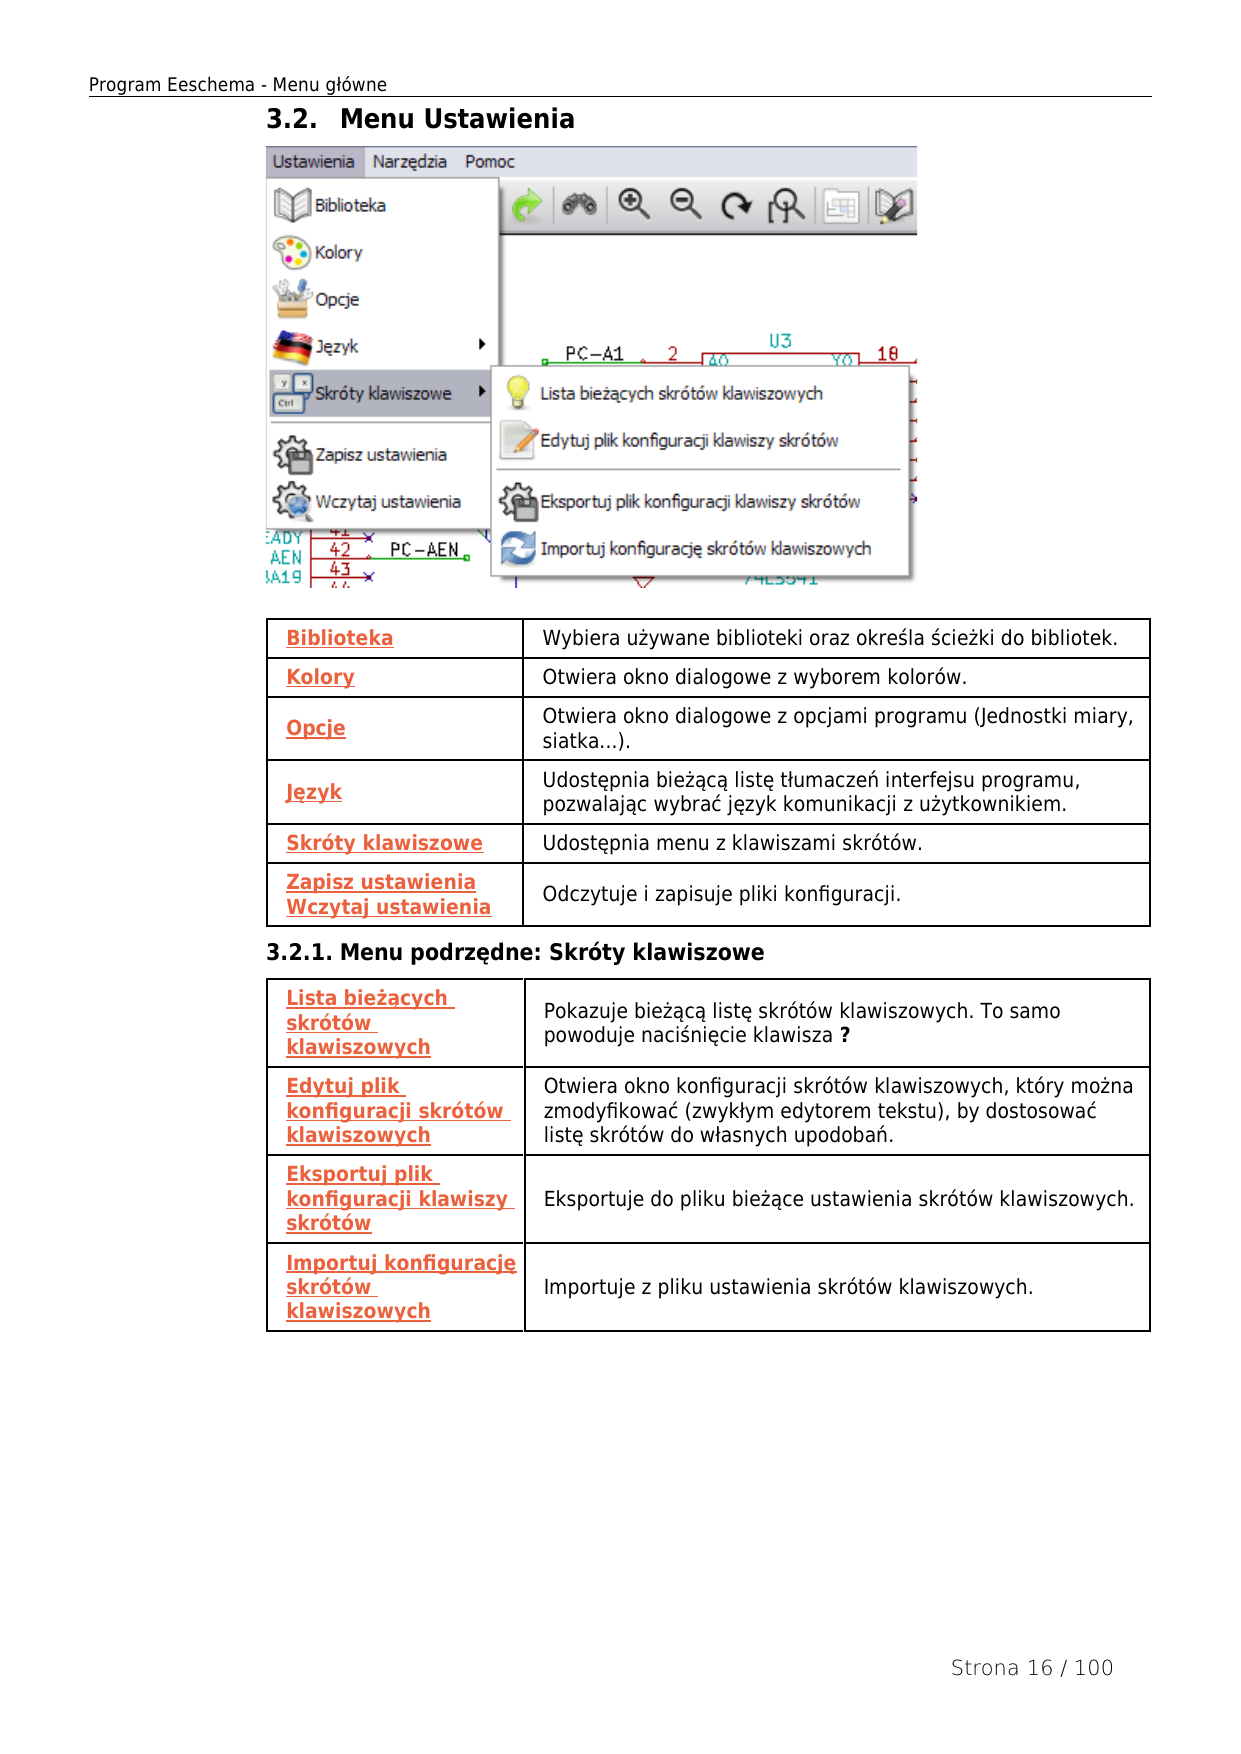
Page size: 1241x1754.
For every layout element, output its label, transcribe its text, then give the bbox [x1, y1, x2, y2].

table_cell Otwiera okno dialogowe z wyborem kolorów. [524, 659, 1149, 696]
table_cell Język [268, 761, 522, 823]
table_header Lista bieżących skrótów klawiszowych [268, 980, 523, 1066]
table_header Biblioteka [268, 620, 522, 657]
table_header Wybiera używane biblioteki oraz określa ścieżki do bibliotek. [524, 620, 1149, 657]
table_cell Edytuj plik konfiguracji skrótów klawiszowych [268, 1068, 523, 1154]
table_cell Odczytuje i zapisuje pliki konfiguracji. [524, 864, 1149, 925]
table_cell Eksportuj plik konfiguracji klawiszy skrótów [268, 1156, 523, 1242]
table_cell Udostępnia menu z klawiszami skrótów. [524, 825, 1149, 862]
table_cell Skróty klawiszowe [268, 825, 522, 862]
table_cell Otwiera okno konfiguracji skrótów klawiszowych, który można zmodyfikować (zwykłym edytorem tekstu), by dostosować listę skrótów do własnych upodobań. [526, 1068, 1149, 1154]
subtitle Menu Ustawienia [266, 103, 1152, 135]
table_cell Otwiera okno dialogowe z opcjami programu (Jednostki miary, siatka...). [524, 698, 1149, 759]
table_cell Importuje z pliku ustawienia skrótów klawiszowych. [526, 1244, 1149, 1330]
table_cell Eksportuje do pliku bieżące ustawienia skrótów klawiszowych. [526, 1156, 1149, 1242]
table_header Pokazuje bieżącą listę skrótów klawiszowych. To samo powoduje naciśnięcie klawisza ? [526, 980, 1149, 1066]
picture [265, 146, 918, 588]
table_cell Zapisz ustawienia Wczytaj ustawienia [268, 864, 522, 925]
table_cell Udostępnia bieżącą listę tłumaczeń interfejsu programu, pozwalając wybrać język komunikacji z użytkownikiem. [524, 761, 1149, 823]
table_cell Importuj konfigurację skrótów klawiszowych [268, 1244, 523, 1330]
subtitle Menu podrzędne: Skróty klawiszowe [266, 939, 1152, 966]
table_cell Opcje [268, 698, 522, 759]
table_cell Kolory [268, 659, 522, 696]
